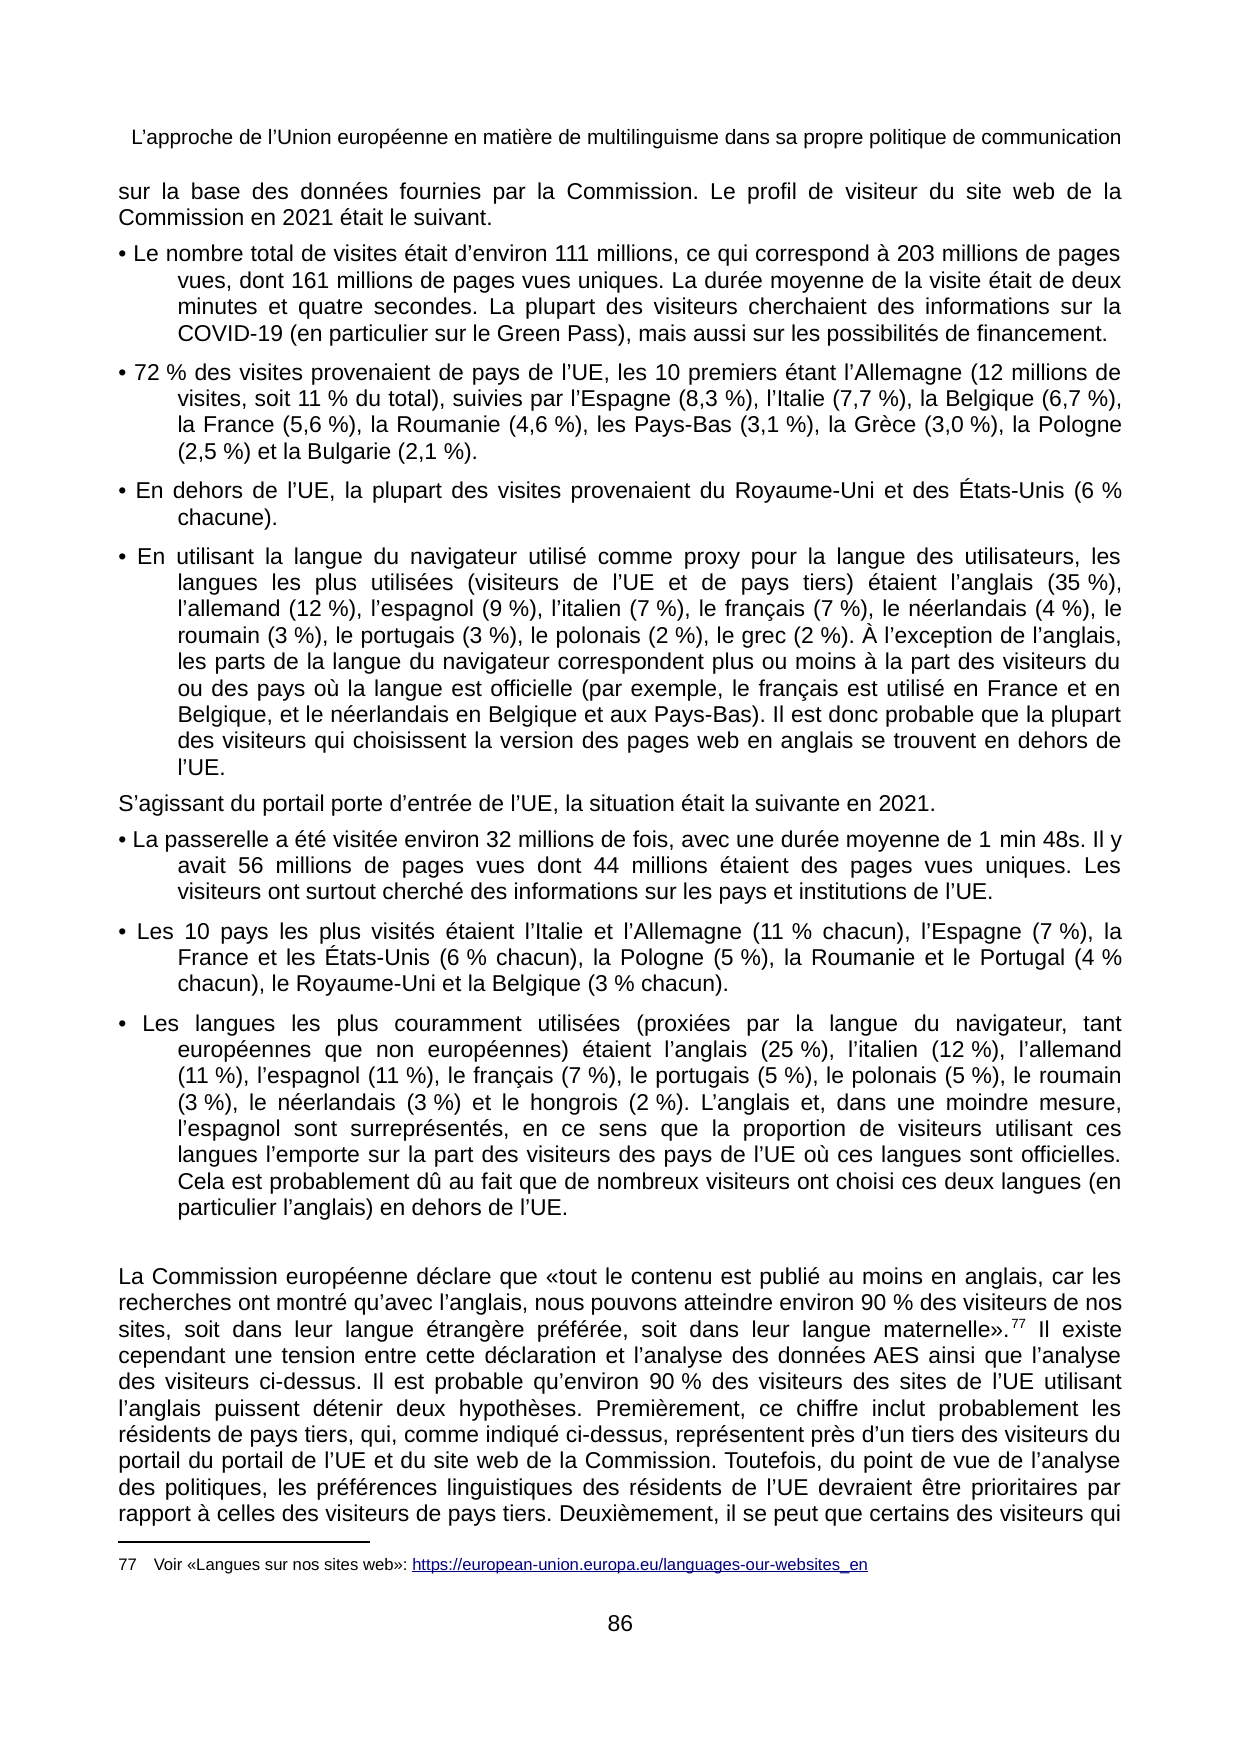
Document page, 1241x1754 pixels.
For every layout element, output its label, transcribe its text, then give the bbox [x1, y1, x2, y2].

text sur la base des données fournies par la Commission. Le profil de visiteur du site web de la Commission en 2021 était le suivant. [118, 178, 1122, 231]
text • 72 % des visites provenaient de pays de l’UE, les 10 premiers étant l’Allemagne (12 millions de visites, soit 11 % du total), suivies par l’Espagne (8,3 %), l’Italie (7,7 %), la Belgique (6,7 %), la France (5,6 %), la Roumanie (4,6 %), les Pays-Bas (3,1 %), la Grèce (3,0 %), la Pologne (2,5 %) et la Bulgarie (2,1 %). [118, 359, 1122, 464]
text Voir «Langues sur nos sites web»: https://european-union.europa.eu/languages-our-websites_en [118, 1554, 1122, 1573]
text • En dehors de l’UE, la plupart des visites provenaient du Royaume-Uni et des États-Unis (6 % chacune). [118, 477, 1122, 530]
text • En utilisant la langue du navigateur utilisé comme proxy pour la langue des utilisateurs, les langues les plus utilisées (visiteurs de l’UE et de pays tiers) étaient l’anglais (35 %), l’allemand (12 %), l’espagnol (9 %), l’italien (7 %), le français (7 %), le néerlandais (4 %), le roumain (3 %), le portugais (3 %), le polonais (2 %), le grec (2 %). À l’exception de l’anglais, les parts de la langue du navigateur correspondent plus ou moins à la part des visiteurs du ou des pays où la langue est officielle (par exemple, le français est utilisé en France et en Belgique, et le néerlandais en Belgique et aux Pays-Bas). Il est donc probable que la plupart des visiteurs qui choisissent la version des pages web en anglais se trouvent en dehors de l’UE. [118, 543, 1122, 780]
text S’agissant du portail porte d’entrée de l’UE, la situation était la suivante en 2021. [118, 789, 1122, 816]
text • Les 10 pays les plus visités étaient l’Italie et l’Allemagne (11 % chacun), l’Espagne (7 %), la France et les États-Unis (6 % chacun), la Pologne (5 %), la Roumanie et le Portugal (4 % chacun), le Royaume-Uni et la Belgique (3 % chacun). [118, 918, 1122, 997]
text • La passerelle a été visitée environ 32 millions de fois, avec une durée moyenne de 1 min 48s. Il y avait 56 millions de pages vues dont 44 millions étaient des pages vues uniques. Les visiteurs ont surtout cherché des informations sur les pays et institutions de l’UE. [118, 826, 1122, 905]
text • Le nombre total de visites était d’environ 111 millions, ce qui correspond à 203 millions de pages vues, dont 161 millions de pages vues uniques. La durée moyenne de la visite était de deux minutes et quatre secondes. La plupart des visiteurs cherchaient des informations sur la COVID-19 (en particulier sur le Green Pass), mais aussi sur les possibilités de financement. [118, 240, 1122, 346]
text La Commission européenne déclare que «tout le contenu est publié au moins en anglais, car les recherches ont montré qu’avec l’anglais, nous pouvons atteindre environ 90 % des visiteurs de nos sites, soit dans leur langue étrangère préférée, soit dans leur langue maternelle». Il existe cependant une tension entre cette déclaration et l’analyse des données AES ainsi que l’analyse des visiteurs ci-dessus. Il est probable qu’environ 90 % des visiteurs des sites de l’UE utilisant l’anglais puissent détenir deux hypothèses. Premièrement, ce chiffre inclut probablement les résidents de pays tiers, qui, comme indiqué ci-dessus, représentent près d’un tiers des visiteurs du portail du portail de l’UE et du site web de la Commission. Toutefois, du point de vue de l’analyse des politiques, les préférences linguistiques des résidents de l’UE devraient être prioritaires par rapport à celles des visiteurs de pays tiers. Deuxièmement, il se peut que certains des visiteurs qui [118, 1263, 1122, 1526]
text • Les langues les plus couramment utilisées (proxiées par la langue du navigateur, tant européennes que non européennes) étaient l’anglais (25 %), l’italien (12 %), l’allemand (11 %), l’espagnol (11 %), le français (7 %), le portugais (5 %), le polonais (5 %), le roumain (3 %), le néerlandais (3 %) et le hongrois (2 %). L’anglais et, dans une moindre mesure, l’espagnol sont surreprésentés, en ce sens que la proportion de visiteurs utilisant ces langues l’emporte sur la part des visiteurs des pays de l’UE où ces langues sont officielles. Cela est probablement dû au fait que de nombreux visiteurs ont choisi ces deux langues (en particulier l’anglais) en dehors de l’UE. [118, 1009, 1122, 1220]
